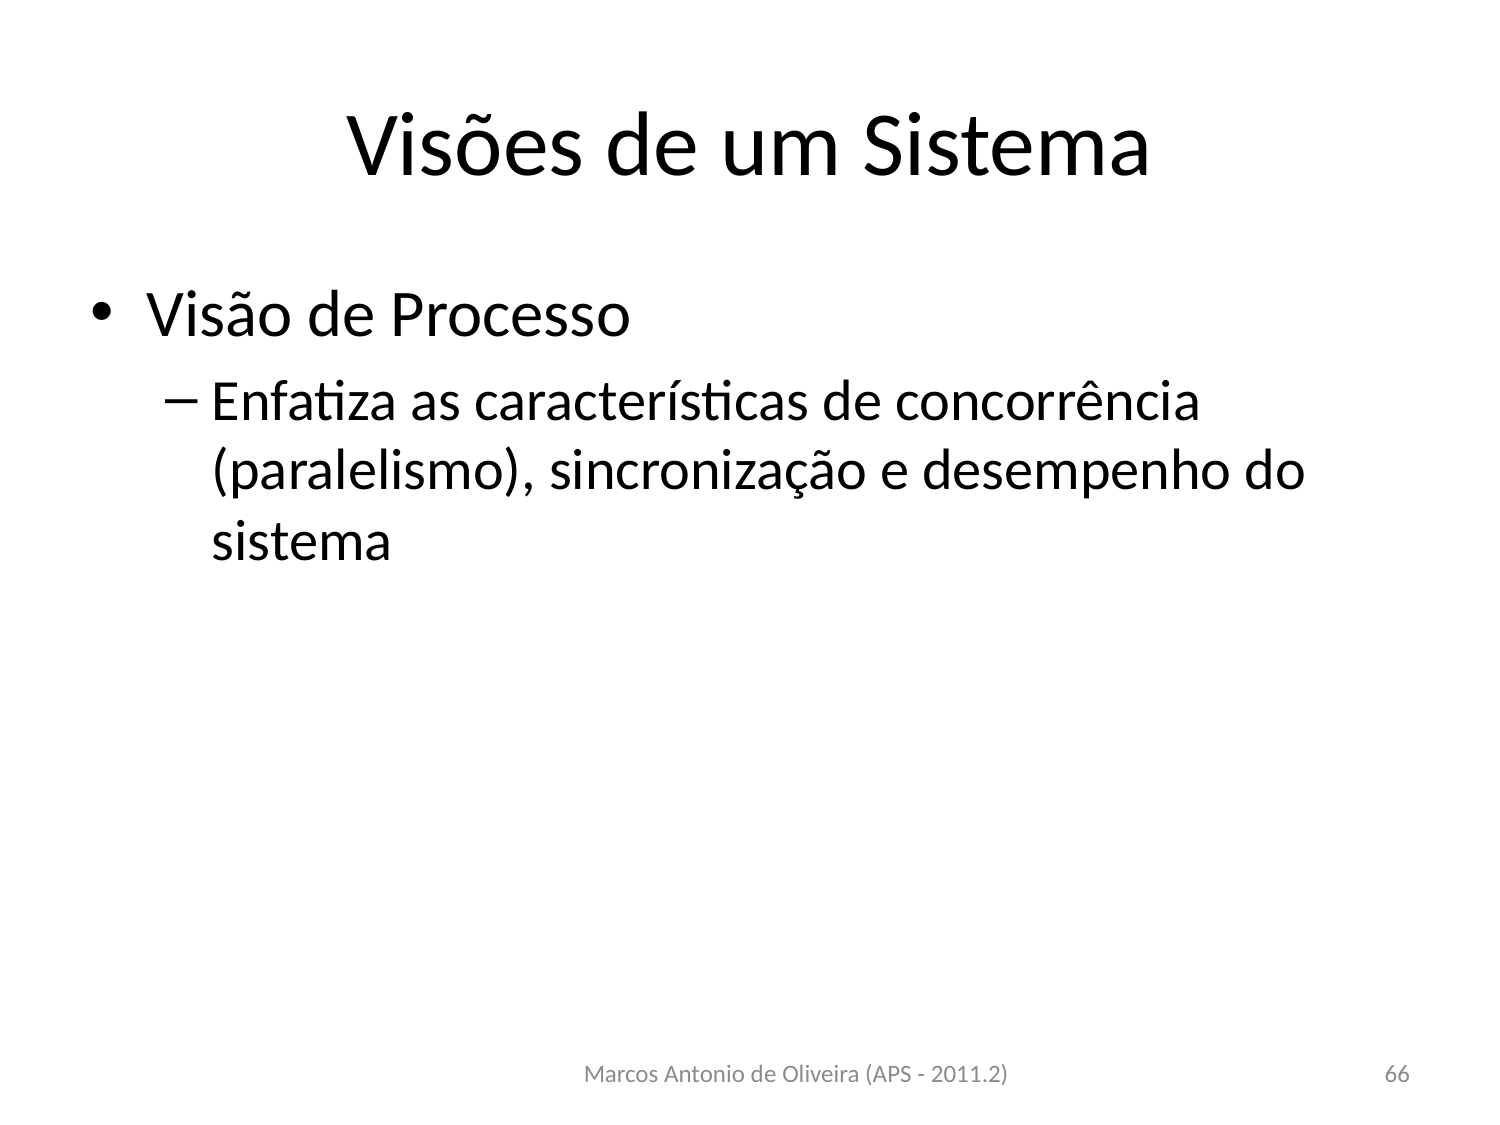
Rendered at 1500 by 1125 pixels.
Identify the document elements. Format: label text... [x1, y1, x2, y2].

title Visões de um Sistema [75, 45, 1425, 233]
slide_number [1074, 1042, 1425, 1103]
footer Marcos Antonio de Oliveira (APS - 2011.2) [512, 1042, 1074, 1103]
list Visão de Processo Enfatiza as características de concorrência (paralelismo), sincronização e desempenho do sistema [75, 262, 1425, 1005]
